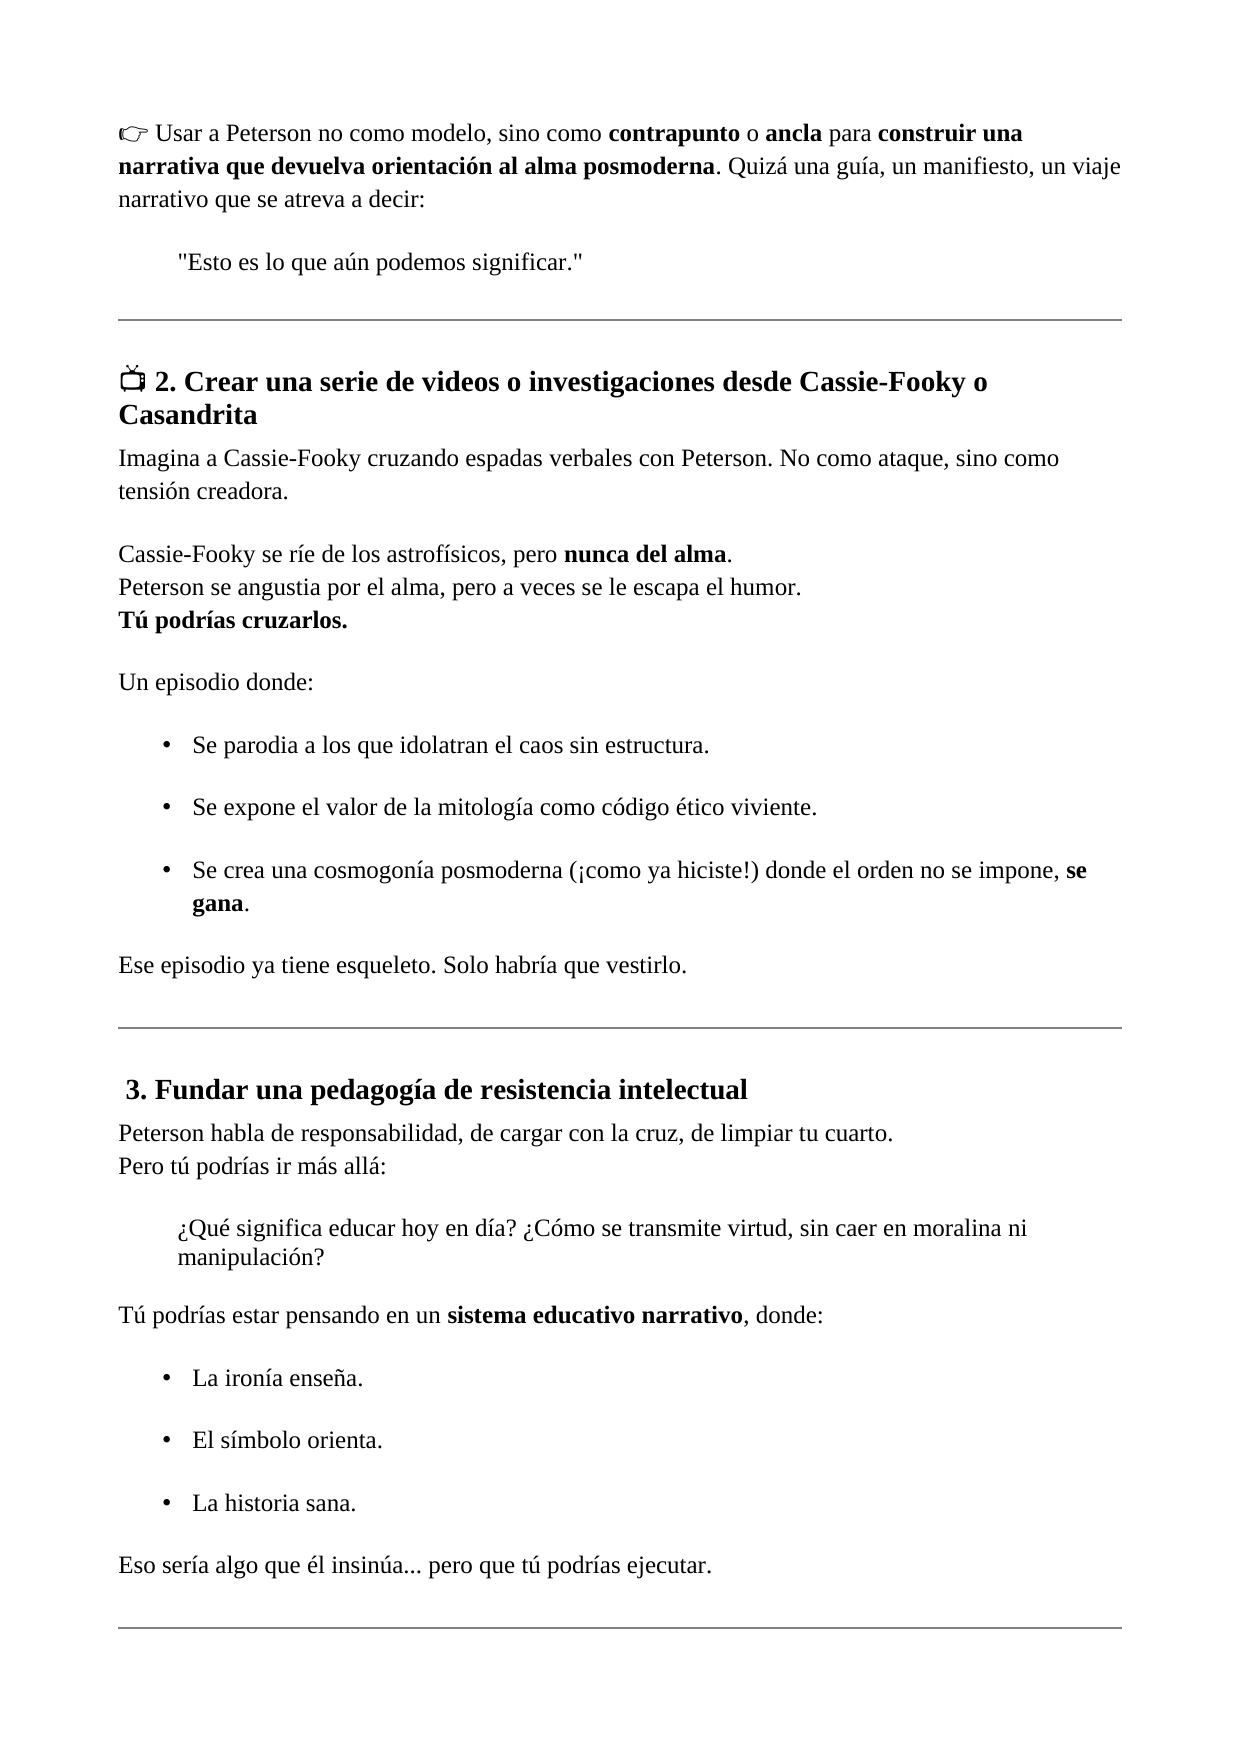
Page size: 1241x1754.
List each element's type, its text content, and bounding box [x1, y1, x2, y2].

text Un episodio donde: [118, 667, 1122, 696]
subtitle 🛠️ 3. Fundar una pedagogía de resistencia intelectual [118, 1072, 1122, 1105]
subtitle 📺 2. Crear una serie de videos o investigaciones desde Cassie-Fooky o Casandrita [118, 364, 1122, 431]
text 👉 Usar a Peterson no como modelo, sino como contrapunto o ancla para construir una narrativa que devuelva orientación al alma posmoderna. Quizá una guía, un manifiesto, un viaje narrativo que se atreva a decir: [118, 118, 1122, 213]
text ¿Qué significa educar hoy en día? ¿Cómo se transmite virtud, sin caer en moralina ni manipulación? [177, 1213, 1063, 1271]
text Peterson habla de responsabilidad, de cargar con la cruz, de limpiar tu cuarto. Pero tú podrías ir más allá: [118, 1118, 1122, 1179]
list La historia sana. [162, 1488, 1122, 1517]
text Imagina a Cassie-Fooky cruzando espadas verbales con Peterson. No como ataque, sino como tensión creadora. [118, 443, 1122, 505]
list La ironía enseña. [162, 1363, 1122, 1392]
text Ese episodio ya tiene esqueleto. Solo habría que vestirlo. [118, 950, 1122, 979]
list Se expone el valor de la mitología como código ético viviente. [162, 792, 1122, 821]
text Tú podrías estar pensando en un sistema educativo narrativo, donde: [118, 1300, 1122, 1329]
text Eso sería algo que él insinúa... pero que tú podrías ejecutar. [118, 1550, 1122, 1579]
list Se crea una cosmogonía posmoderna (¡como ya hiciste!) donde el orden no se impone, se gana. [162, 855, 1122, 917]
list Se parodia a los que idolatran el caos sin estructura. [162, 730, 1122, 759]
text "Esto es lo que aún podemos significar." [177, 247, 1063, 275]
text Cassie-Fooky se ríe de los astrofísicos, pero nunca del alma. Peterson se angustia por el alma, pero a veces se le escapa el humor. Tú podrías cruzarlos. [118, 539, 1122, 634]
list El símbolo orienta. [162, 1425, 1122, 1454]
